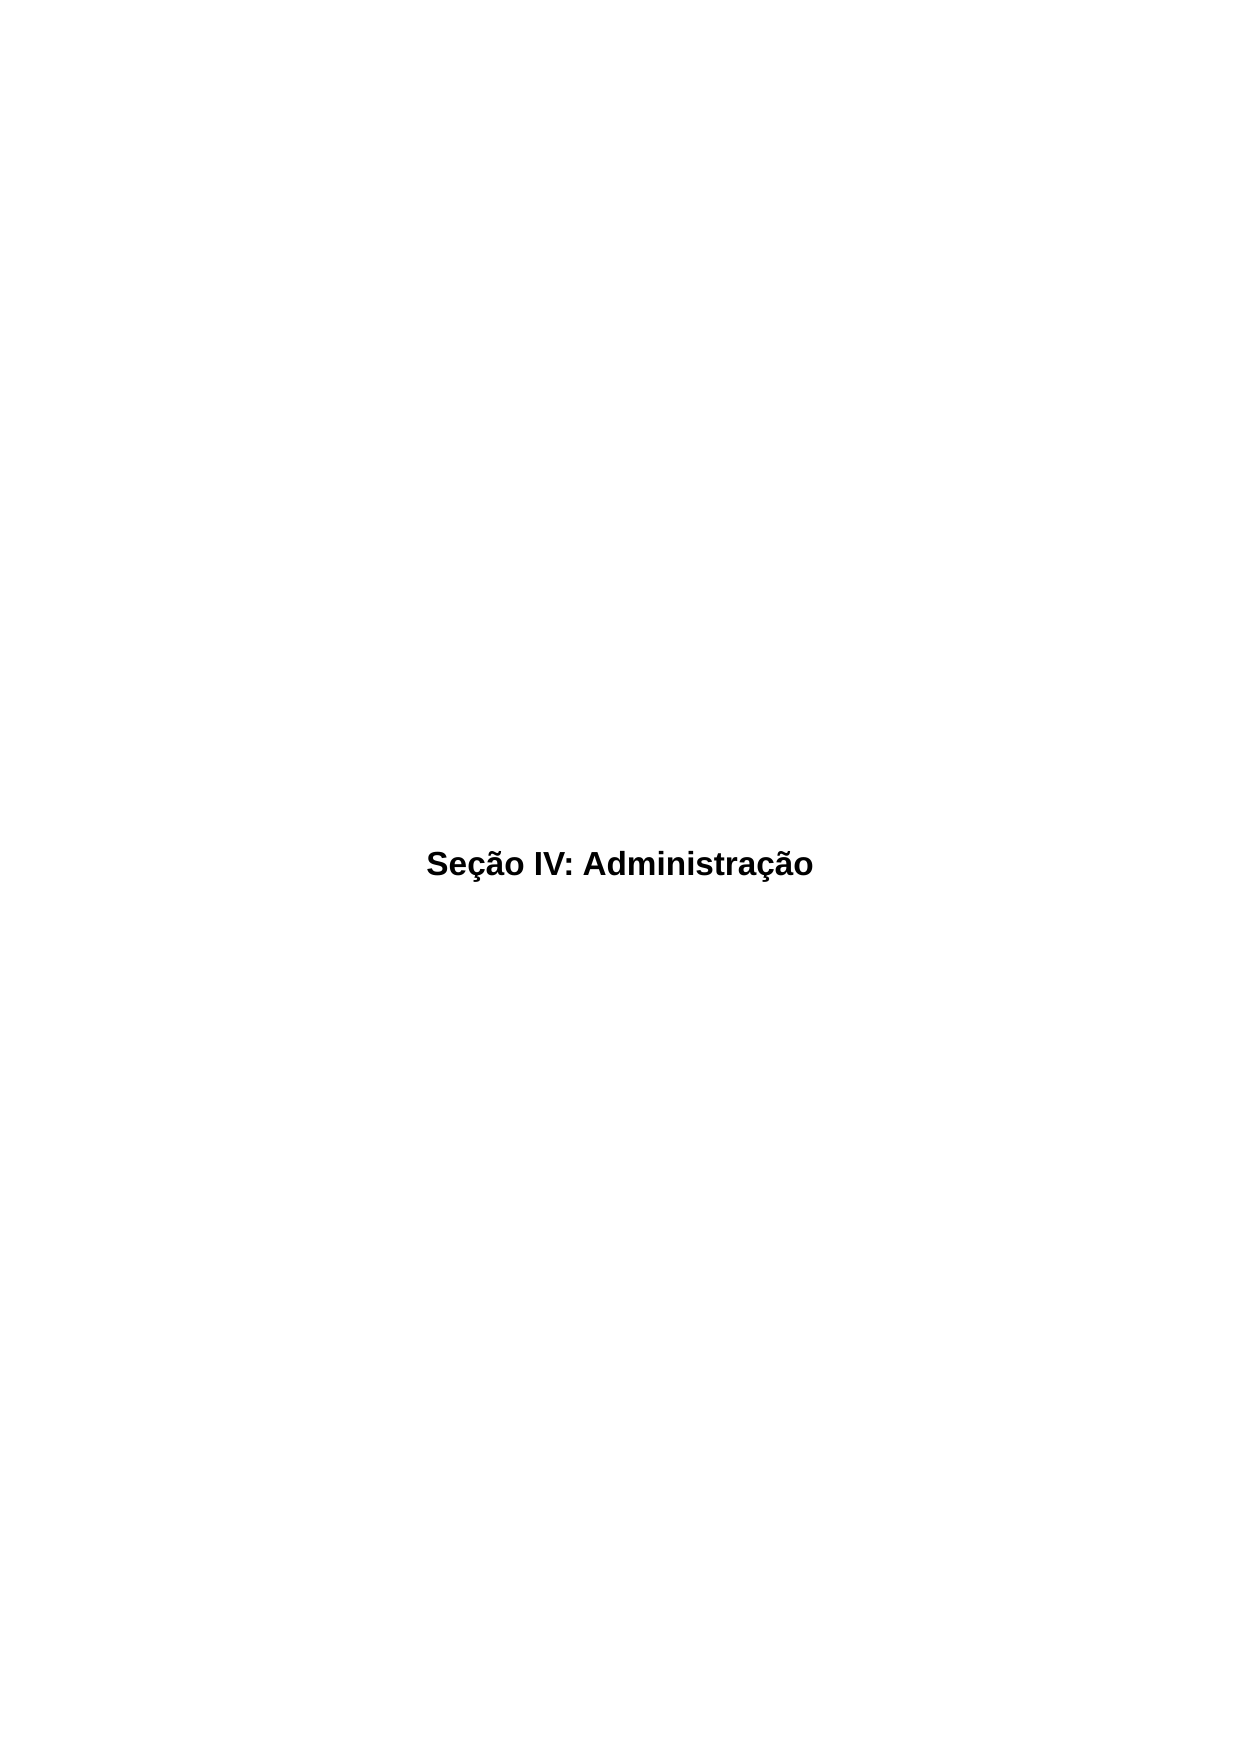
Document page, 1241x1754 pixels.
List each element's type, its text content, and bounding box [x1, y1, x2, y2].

subtitle Seção IV: Administração [118, 844, 1122, 883]
